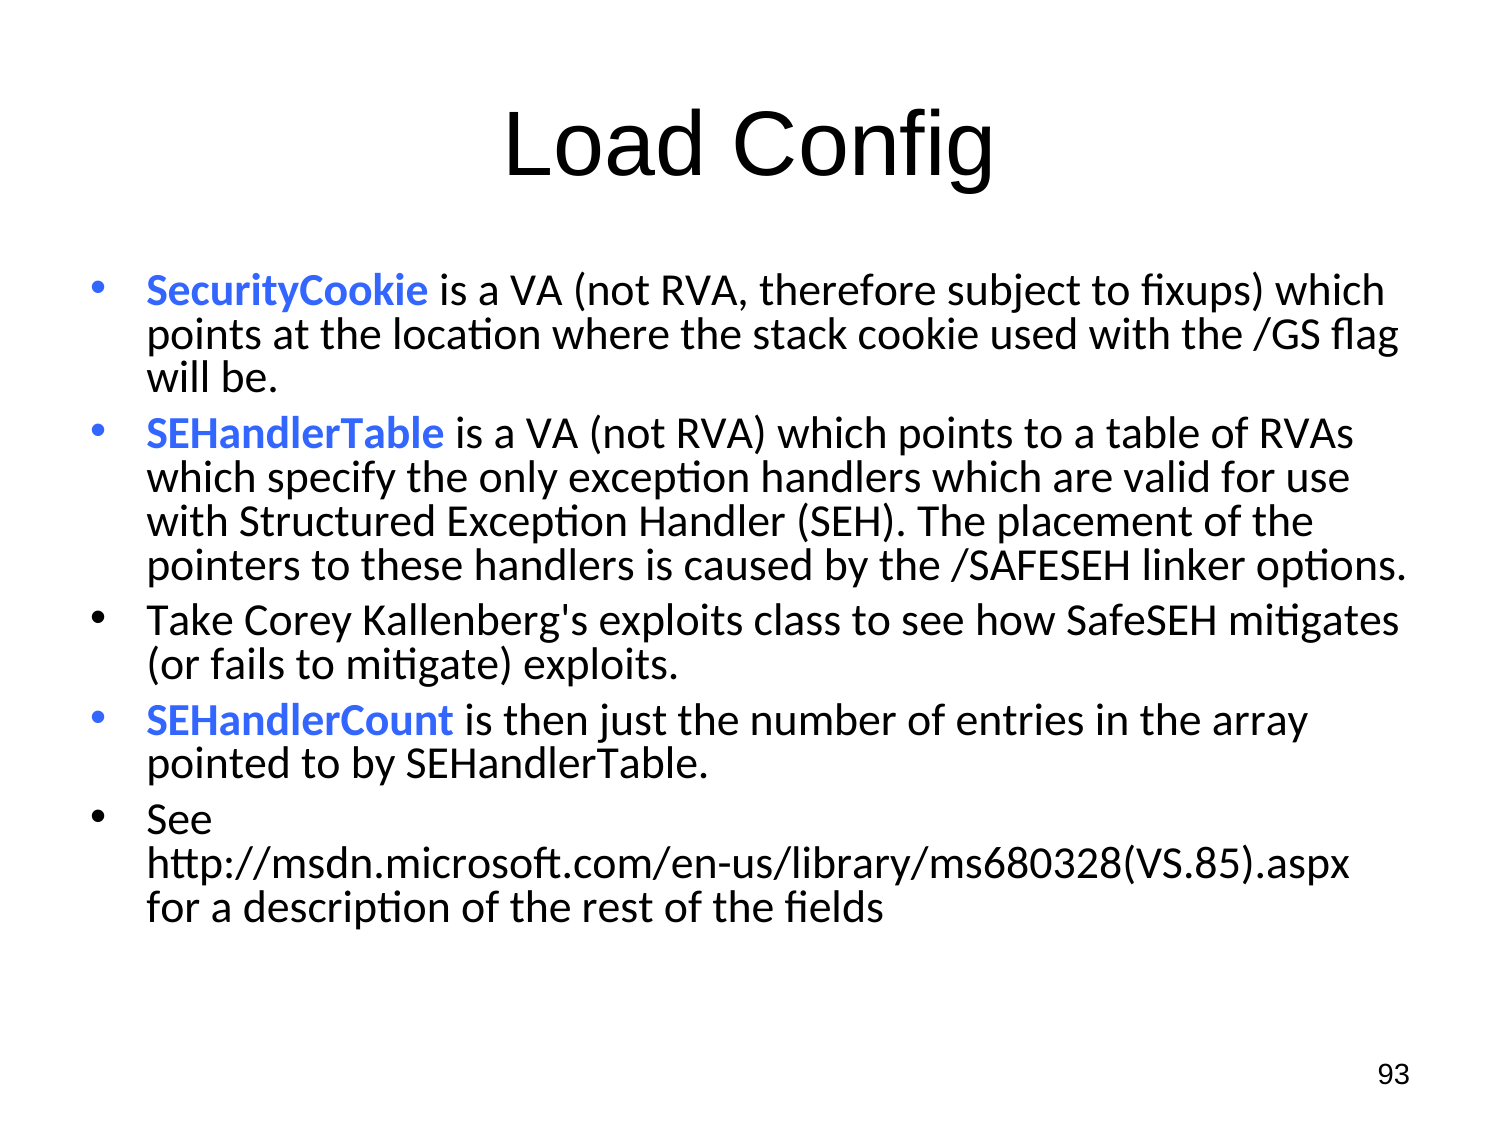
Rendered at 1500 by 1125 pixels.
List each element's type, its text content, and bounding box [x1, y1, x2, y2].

list SecurityCookie is a VA (not RVA, therefore subject to fixups) which points at the location where the stack cookie used with the /GS flag will be. SEHandlerTable is a VA (not RVA) which points to a table of RVAs which specify the only exception handlers which are valid for use with Structured Exception Handler (SEH). The placement of the pointers to these handlers is caused by the /SAFESEH linker options. Take Corey Kallenberg's exploits class to see how SafeSEH mitigates (or fails to mitigate) exploits. SEHandlerCount is then just the number of entries in the array pointed to by SEHandlerTable. See http://msdn.microsoft.com/en-us/library/ms680328(VS.85).aspx for a description of the rest of the fields [75, 262, 1426, 1006]
text_box [1074, 1042, 1426, 1103]
title Load Config [75, 45, 1426, 233]
